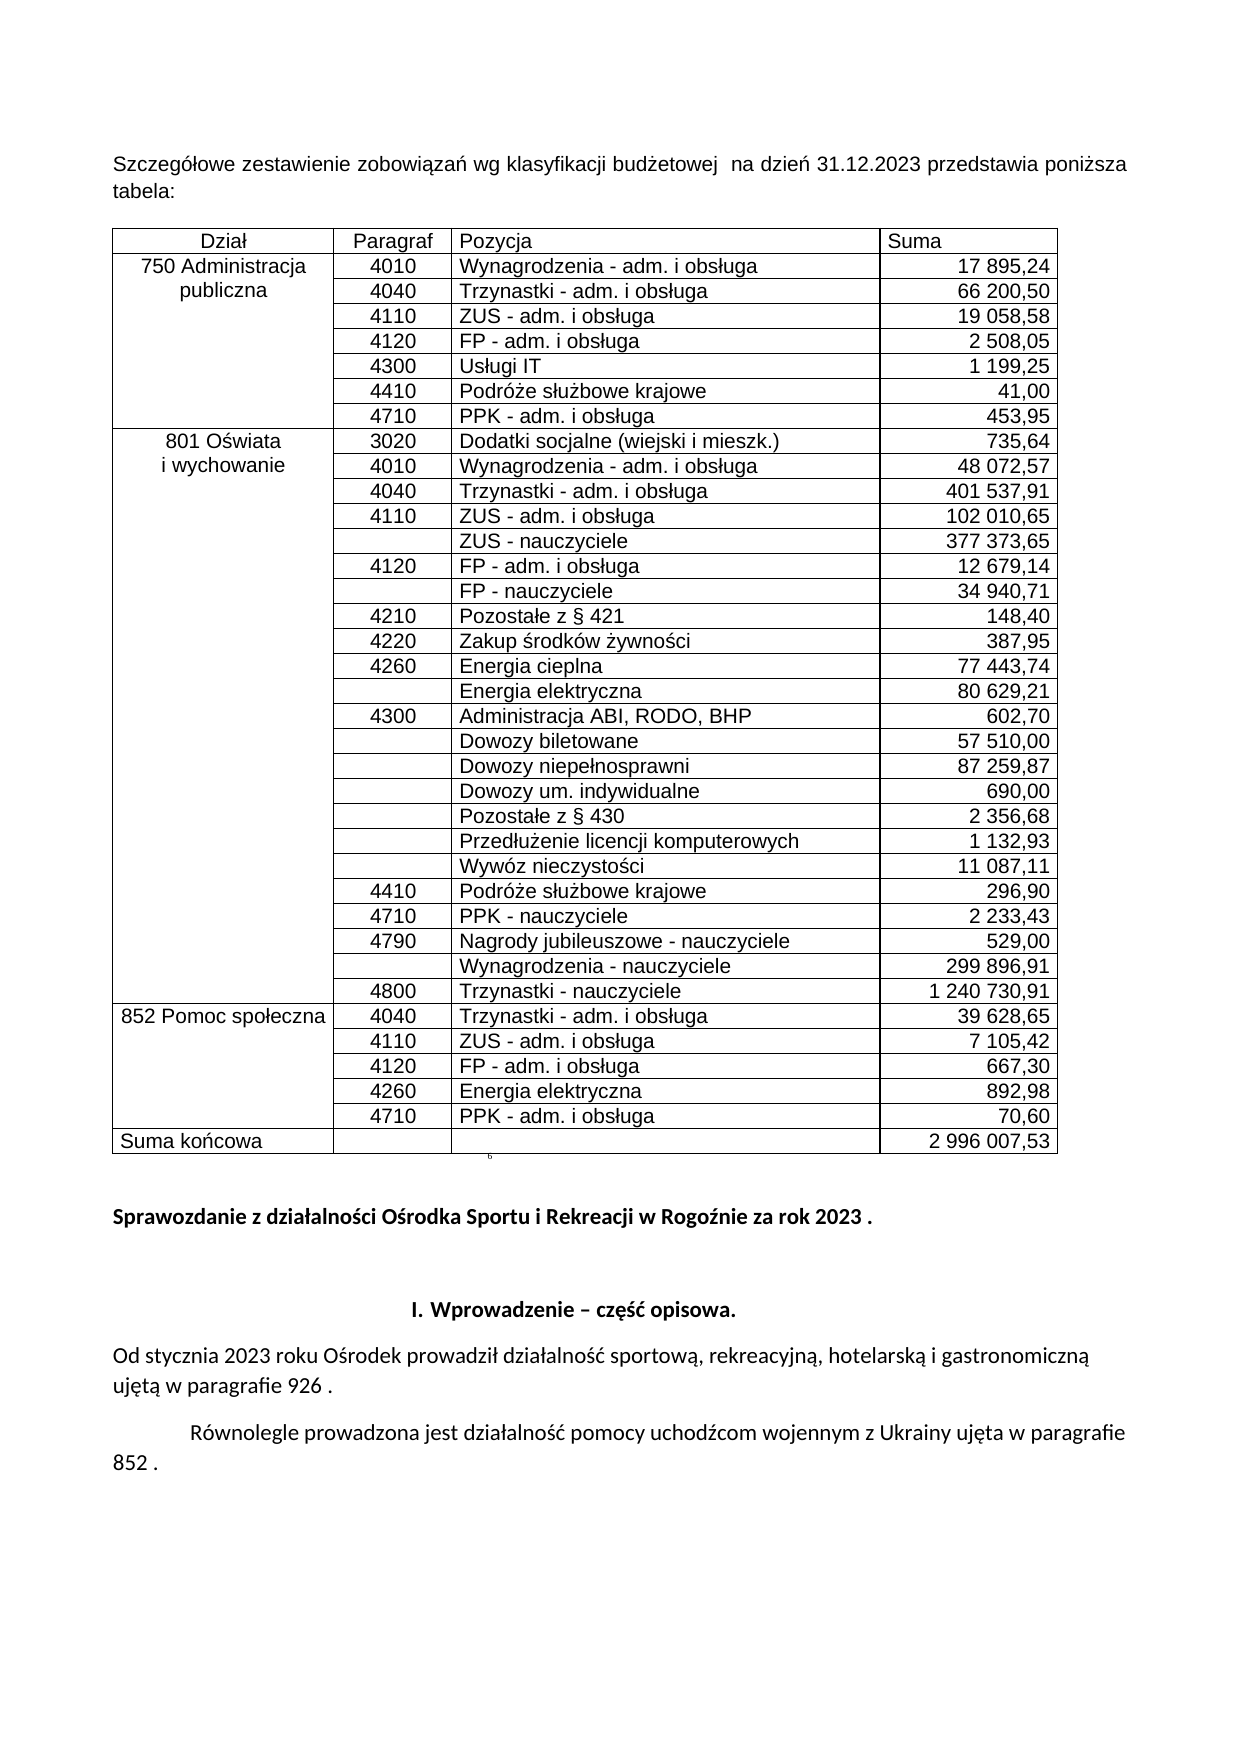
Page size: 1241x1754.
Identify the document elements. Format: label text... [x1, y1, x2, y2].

table_cell 4710 [334, 404, 451, 428]
table_cell 1 132,93 [881, 829, 1057, 853]
table_cell 70,60 [881, 1104, 1057, 1128]
table_cell Podróże służbowe krajowe [452, 379, 879, 403]
table_cell 19 058,58 [881, 304, 1057, 328]
table_cell Trzynastki - adm. i obsługa [452, 279, 879, 303]
table_cell FP - adm. i obsługa [452, 554, 879, 578]
table_cell [334, 954, 451, 978]
table_header Dział [113, 229, 333, 253]
table_cell 377 373,65 [881, 529, 1057, 553]
table_cell 148,40 [881, 604, 1057, 628]
table_cell 4300 [334, 704, 451, 728]
text I. Wprowadzenie – część opisowa. [113, 1295, 1128, 1323]
table_cell Dowozy biletowane [452, 729, 879, 753]
table_cell 4260 [334, 654, 451, 678]
table_cell Dodatki socjalne (wiejski i mieszk.) [452, 429, 879, 453]
table_cell Dowozy um. indywidualne [452, 779, 879, 803]
table_cell 801 Oświata i wychowanie [113, 429, 333, 1003]
table_cell Energia elektryczna [452, 1079, 879, 1103]
text Szczegółowe zestawienie zobowiązań wg klasyfikacji budżetowej na dzień 31.12.2023 przedstawia poniższa tabela: [113, 152, 1128, 203]
table_cell [334, 754, 451, 778]
table_cell 4110 [334, 504, 451, 528]
table_cell 4790 [334, 929, 451, 953]
table_cell 39 628,65 [881, 1004, 1057, 1028]
table_cell ZUS - adm. i obsługa [452, 504, 879, 528]
table_cell 4110 [334, 304, 451, 328]
table_cell 41,00 [881, 379, 1057, 403]
table_cell Podróże służbowe krajowe [452, 879, 879, 903]
table_cell 667,30 [881, 1054, 1057, 1078]
table_cell 4710 [334, 1104, 451, 1128]
table_cell Usługi IT [452, 354, 879, 378]
table_cell 4410 [334, 879, 451, 903]
table_header Pozycja [452, 229, 879, 253]
table_cell 387,95 [881, 629, 1057, 653]
table_cell PPK - adm. i obsługa [452, 1104, 879, 1128]
table_cell 2 233,43 [881, 904, 1057, 928]
table_cell 4010 [334, 254, 451, 278]
text Sprawozdanie z działalności Ośrodka Sportu i Rekreacji w Rogoźnie za rok 2023 . [113, 1202, 1128, 1230]
table_header Suma [881, 229, 1057, 253]
text Równolegle prowadzona jest działalność pomocy uchodźcom wojennym z Ukrainy ujęta w paragrafie 852 . [113, 1418, 1128, 1476]
table_cell 66 200,50 [881, 279, 1057, 303]
table_cell PPK - nauczyciele [452, 904, 879, 928]
table_cell Energia elektryczna [452, 679, 879, 703]
table_cell Trzynastki - adm. i obsługa [452, 1004, 879, 1028]
table_cell 4120 [334, 329, 451, 353]
table_cell Pozostałe z § 430 [452, 804, 879, 828]
table_cell ZUS - adm. i obsługa [452, 304, 879, 328]
table_cell [334, 854, 451, 878]
table_cell 2 356,68 [881, 804, 1057, 828]
table_cell 3020 [334, 429, 451, 453]
table_cell Trzynastki - nauczyciele [452, 979, 879, 1003]
table_cell 296,90 [881, 879, 1057, 903]
table_cell [452, 1129, 879, 1153]
table_cell Trzynastki - adm. i obsługa [452, 479, 879, 503]
table_cell Wynagrodzenia - nauczyciele [452, 954, 879, 978]
table_cell 11 087,11 [881, 854, 1057, 878]
table_cell 87 259,87 [881, 754, 1057, 778]
table_cell 4300 [334, 354, 451, 378]
table_cell 4710 [334, 904, 451, 928]
table_cell 2 996 007,53 [881, 1129, 1057, 1153]
table_cell 4210 [334, 604, 451, 628]
table_cell 529,00 [881, 929, 1057, 953]
table_cell 17 895,24 [881, 254, 1057, 278]
table_cell 2 508,05 [881, 329, 1057, 353]
table_cell [334, 779, 451, 803]
table_cell 4120 [334, 1054, 451, 1078]
table_cell 750 Administracja publiczna [113, 254, 333, 428]
table_cell 4800 [334, 979, 451, 1003]
table_cell 77 443,74 [881, 654, 1057, 678]
table_cell 4260 [334, 1079, 451, 1103]
table_cell FP - nauczyciele [452, 579, 879, 603]
table_cell [334, 1129, 451, 1153]
table_cell 4120 [334, 554, 451, 578]
table_cell Pozostałe z § 421 [452, 604, 879, 628]
table_cell Wywóz nieczystości [452, 854, 879, 878]
table_cell [334, 729, 451, 753]
table_cell ZUS - adm. i obsługa [452, 1029, 879, 1053]
table_cell ZUS - nauczyciele [452, 529, 879, 553]
table_cell Przedłużenie licencji komputerowych [452, 829, 879, 853]
table_cell PPK - adm. i obsługa [452, 404, 879, 428]
table_cell Suma końcowa [113, 1129, 333, 1153]
table_cell 401 537,91 [881, 479, 1057, 503]
table_cell Zakup środków żywności [452, 629, 879, 653]
table_cell FP - adm. i obsługa [452, 1054, 879, 1078]
table_cell Nagrody jubileuszowe - nauczyciele [452, 929, 879, 953]
table_cell Dowozy niepełnosprawni [452, 754, 879, 778]
table_cell 892,98 [881, 1079, 1057, 1103]
table_cell Wynagrodzenia - adm. i obsługa [452, 454, 879, 478]
table_cell [334, 804, 451, 828]
table_cell 102 010,65 [881, 504, 1057, 528]
table_cell 1 199,25 [881, 354, 1057, 378]
table_cell 735,64 [881, 429, 1057, 453]
table_cell Administracja ABI, RODO, BHP [452, 704, 879, 728]
table_cell 299 896,91 [881, 954, 1057, 978]
table_header Paragraf [334, 229, 451, 253]
table_cell 1 240 730,91 [881, 979, 1057, 1003]
table_cell 48 072,57 [881, 454, 1057, 478]
table_cell [334, 529, 451, 553]
table_cell [334, 679, 451, 703]
table_cell 4040 [334, 479, 451, 503]
table_cell [334, 829, 451, 853]
table_cell 34 940,71 [881, 579, 1057, 603]
table_cell 7 105,42 [881, 1029, 1057, 1053]
table_cell FP - adm. i obsługa [452, 329, 879, 353]
table_cell 80 629,21 [881, 679, 1057, 703]
table_cell 4410 [334, 379, 451, 403]
table_cell Energia cieplna [452, 654, 879, 678]
table_cell Wynagrodzenia - adm. i obsługa [452, 254, 879, 278]
table_cell 4010 [334, 454, 451, 478]
table_cell 57 510,00 [881, 729, 1057, 753]
table_cell 852 Pomoc społeczna [113, 1004, 333, 1128]
table_cell [334, 579, 451, 603]
table_cell 12 679,14 [881, 554, 1057, 578]
table_cell 4040 [334, 1004, 451, 1028]
table_cell 4110 [334, 1029, 451, 1053]
table_cell 602,70 [881, 704, 1057, 728]
table_cell 4040 [334, 279, 451, 303]
table_cell 453,95 [881, 404, 1057, 428]
table_cell 690,00 [881, 779, 1057, 803]
table_cell 4220 [334, 629, 451, 653]
text Od stycznia 2023 roku Ośrodek prowadził działalność sportową, rekreacyjną, hotelarską i gastronomiczną ujętą w paragrafie 926 . [113, 1342, 1128, 1399]
